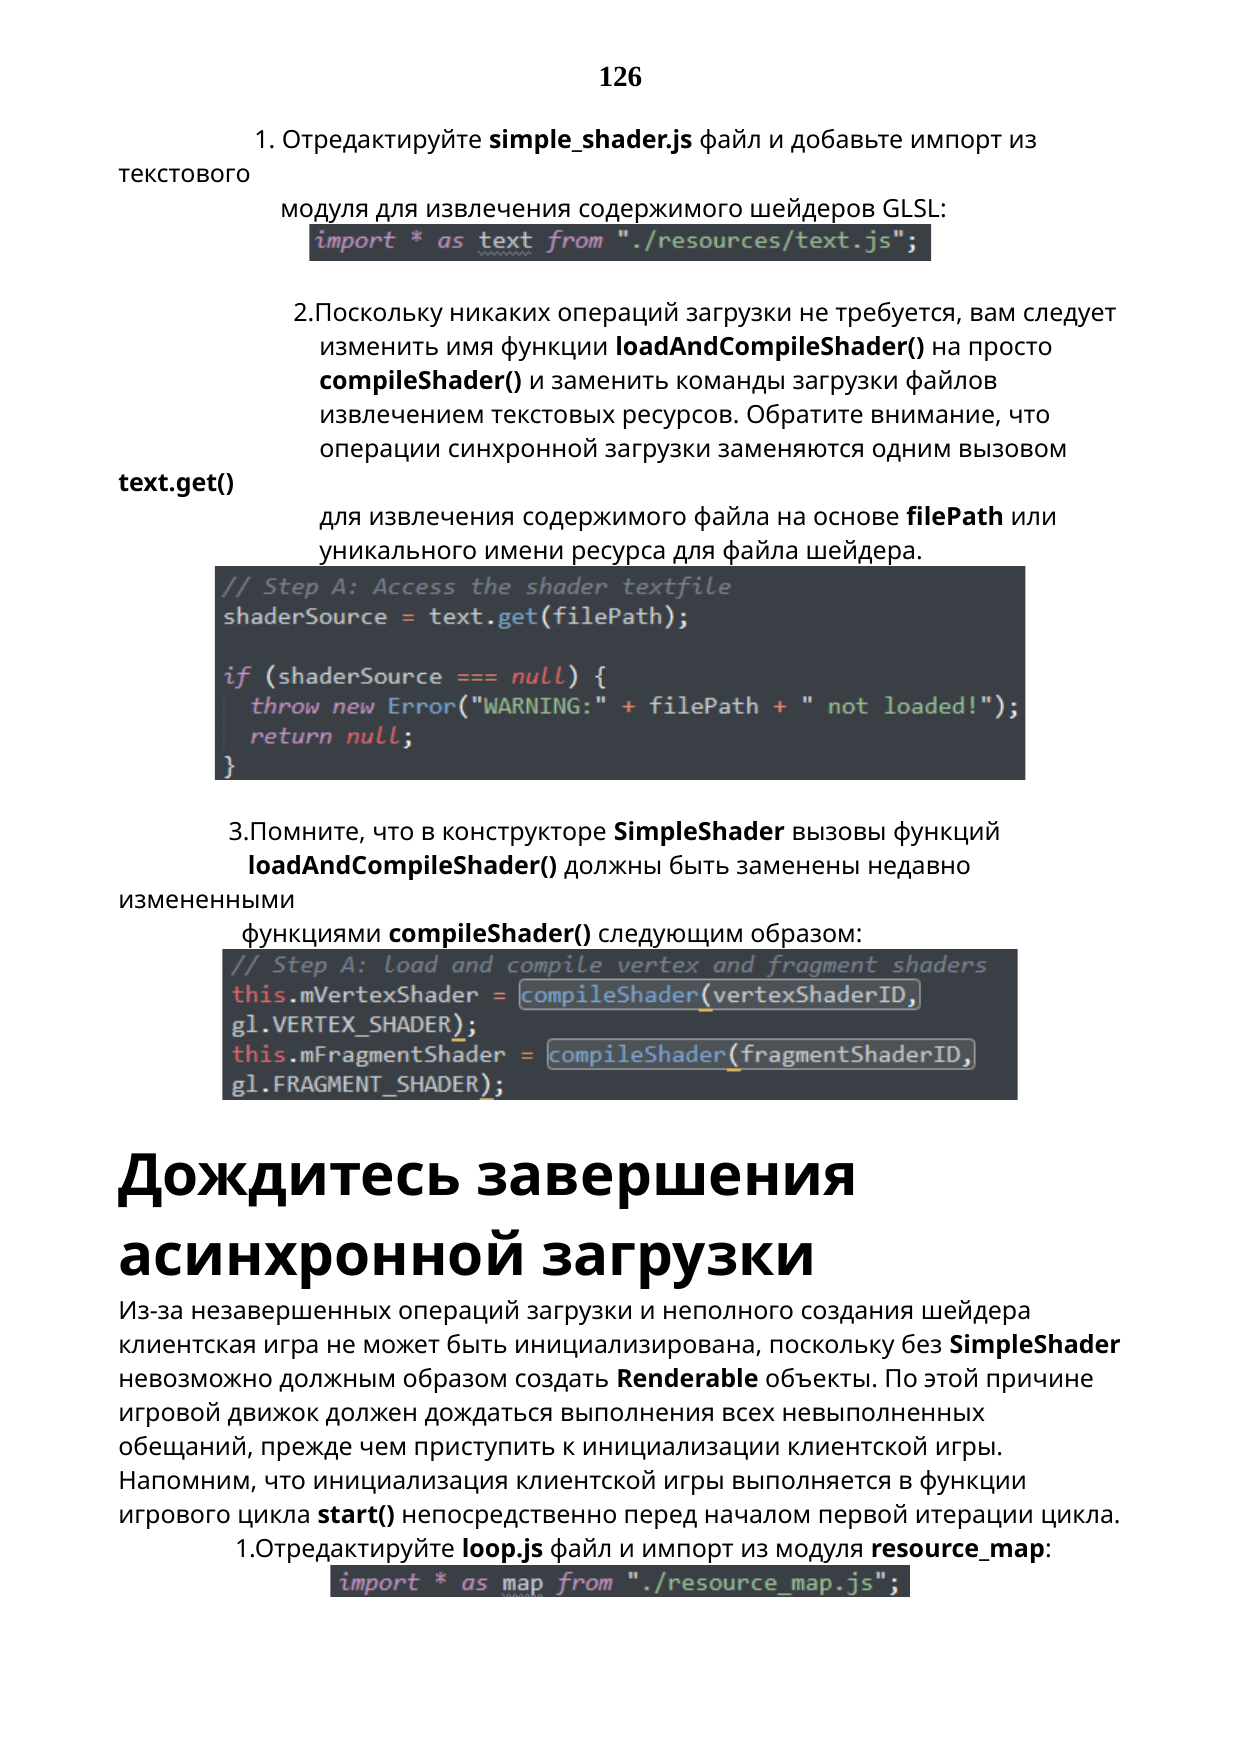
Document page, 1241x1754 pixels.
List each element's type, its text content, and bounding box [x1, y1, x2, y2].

picture [330, 1565, 910, 1597]
text compileShader() и заменить команды загрузки файлов [118, 362, 1122, 396]
text 1. Отредактируйте simple_shader.js файл и добавьте импорт из текстового [118, 122, 1122, 190]
picture [214, 566, 1026, 780]
text loadAndCompileShader() должны быть заменены недавно измененными [118, 847, 1122, 915]
text извлечением текстовых ресурсов. Обратите внимание, что [118, 396, 1122, 431]
picture [309, 224, 932, 261]
text Дождитесь завершения асинхронной загрузки [118, 1133, 1122, 1292]
text 3.Помните, что в конструкторе SimpleShader вызовы функций [118, 813, 1122, 847]
text функциями compileShader() следующим образом: [118, 915, 1122, 949]
text операции синхронной загрузки заменяются одним вызовом text.get() [118, 431, 1122, 499]
text Из-за незавершенных операций загрузки и неполного создания шейдера клиентская игра не может быть инициализирована, поскольку без SimpleShader невозможно должным образом создать Renderable объекты. По этой причине игровой движок должен дождаться выполнения всех невыполненных обещаний, прежде чем приступить к инициализации клиентской игры. Напомним, что инициализация клиентской игры выполняется в функции игрового цикла start() непосредственно перед началом первой итерации цикла. [118, 1292, 1122, 1531]
text для извлечения содержимого файла на основе filePath или [118, 499, 1122, 533]
text уникального имени ресурса для файла шейдера. [118, 533, 1122, 567]
text модуля для извлечения содержимого шейдеров GLSL: [118, 190, 1122, 224]
text 1.Отредактируйте loop.js файл и импорт из модуля resource_map: [118, 1531, 1122, 1565]
list изменить имя функции loadAndCompileShader() на просто [118, 328, 1122, 362]
picture [222, 949, 1018, 1100]
list 2.Поскольку никаких операций загрузки не требуется, вам следует [118, 294, 1122, 328]
